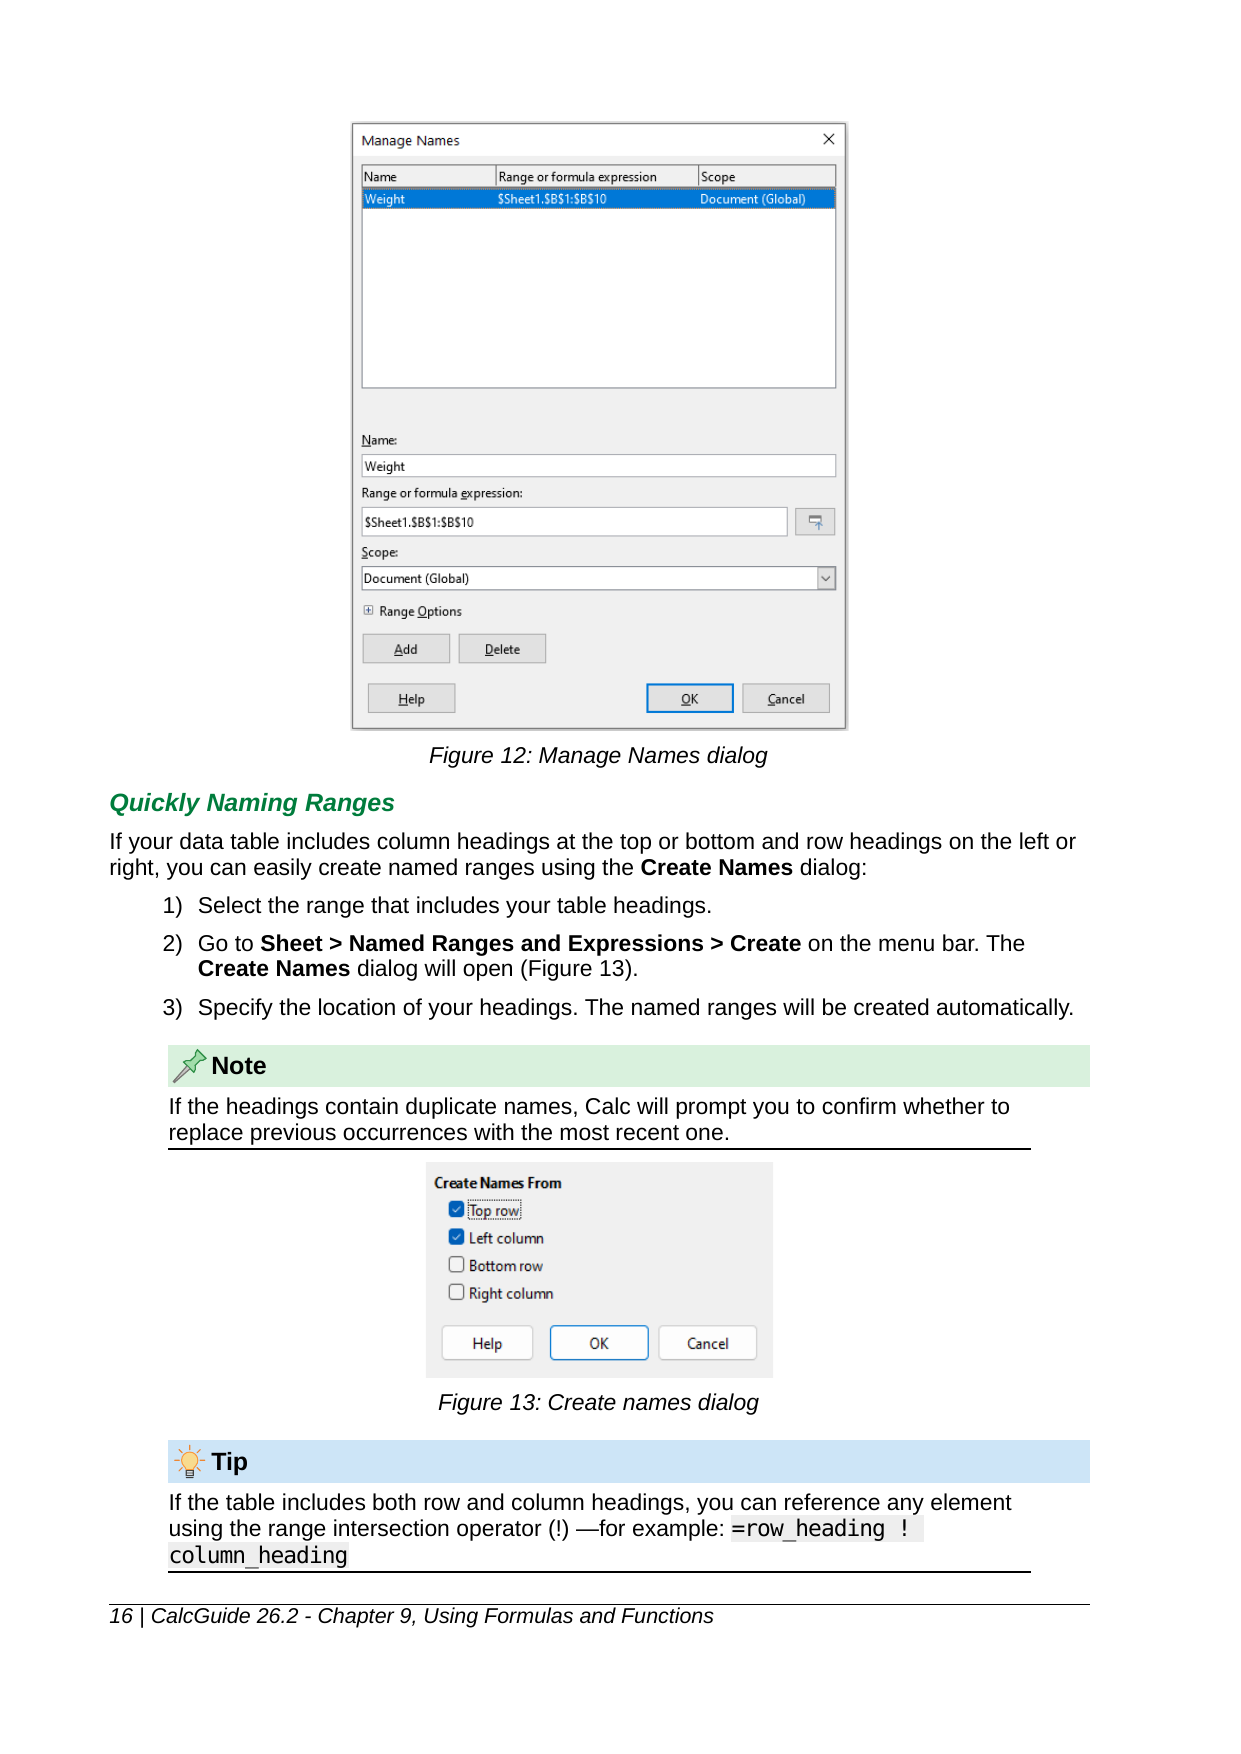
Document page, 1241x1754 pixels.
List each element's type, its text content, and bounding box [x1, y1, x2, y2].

picture [425, 1162, 774, 1378]
list Go to Sheet > Named Ranges and Expressions > Create on the menu bar. The Create Names dialog will open (Figure 13). [183, 931, 1090, 982]
subtitle Quickly Naming Ranges [109, 788, 1090, 816]
subtitle Tip [168, 1440, 1090, 1483]
list If your data table includes column headings at the top or bottom and row headings on the left or right, you can easily create named ranges using the Create Names dialog: [109, 829, 1090, 880]
picture [350, 121, 849, 731]
list Specify the location of your headings. The named ranges will be created automatically. [183, 994, 1090, 1020]
text If the table includes both row and column headings, you can reference any element using the range intersection operator (!) —for example: =row_heading ! column_heading [168, 1489, 1031, 1571]
text Figure 13: Create names dialog [426, 1390, 773, 1416]
subtitle Note [210, 1045, 1090, 1087]
list Select the range that includes your table headings. [183, 892, 1090, 918]
text If the headings contain duplicate names, Calc will prompt you to confirm whether to replace previous occurrences with the most recent one. [168, 1094, 1031, 1148]
text Figure 12: Manage Names dialog [350, 743, 849, 769]
